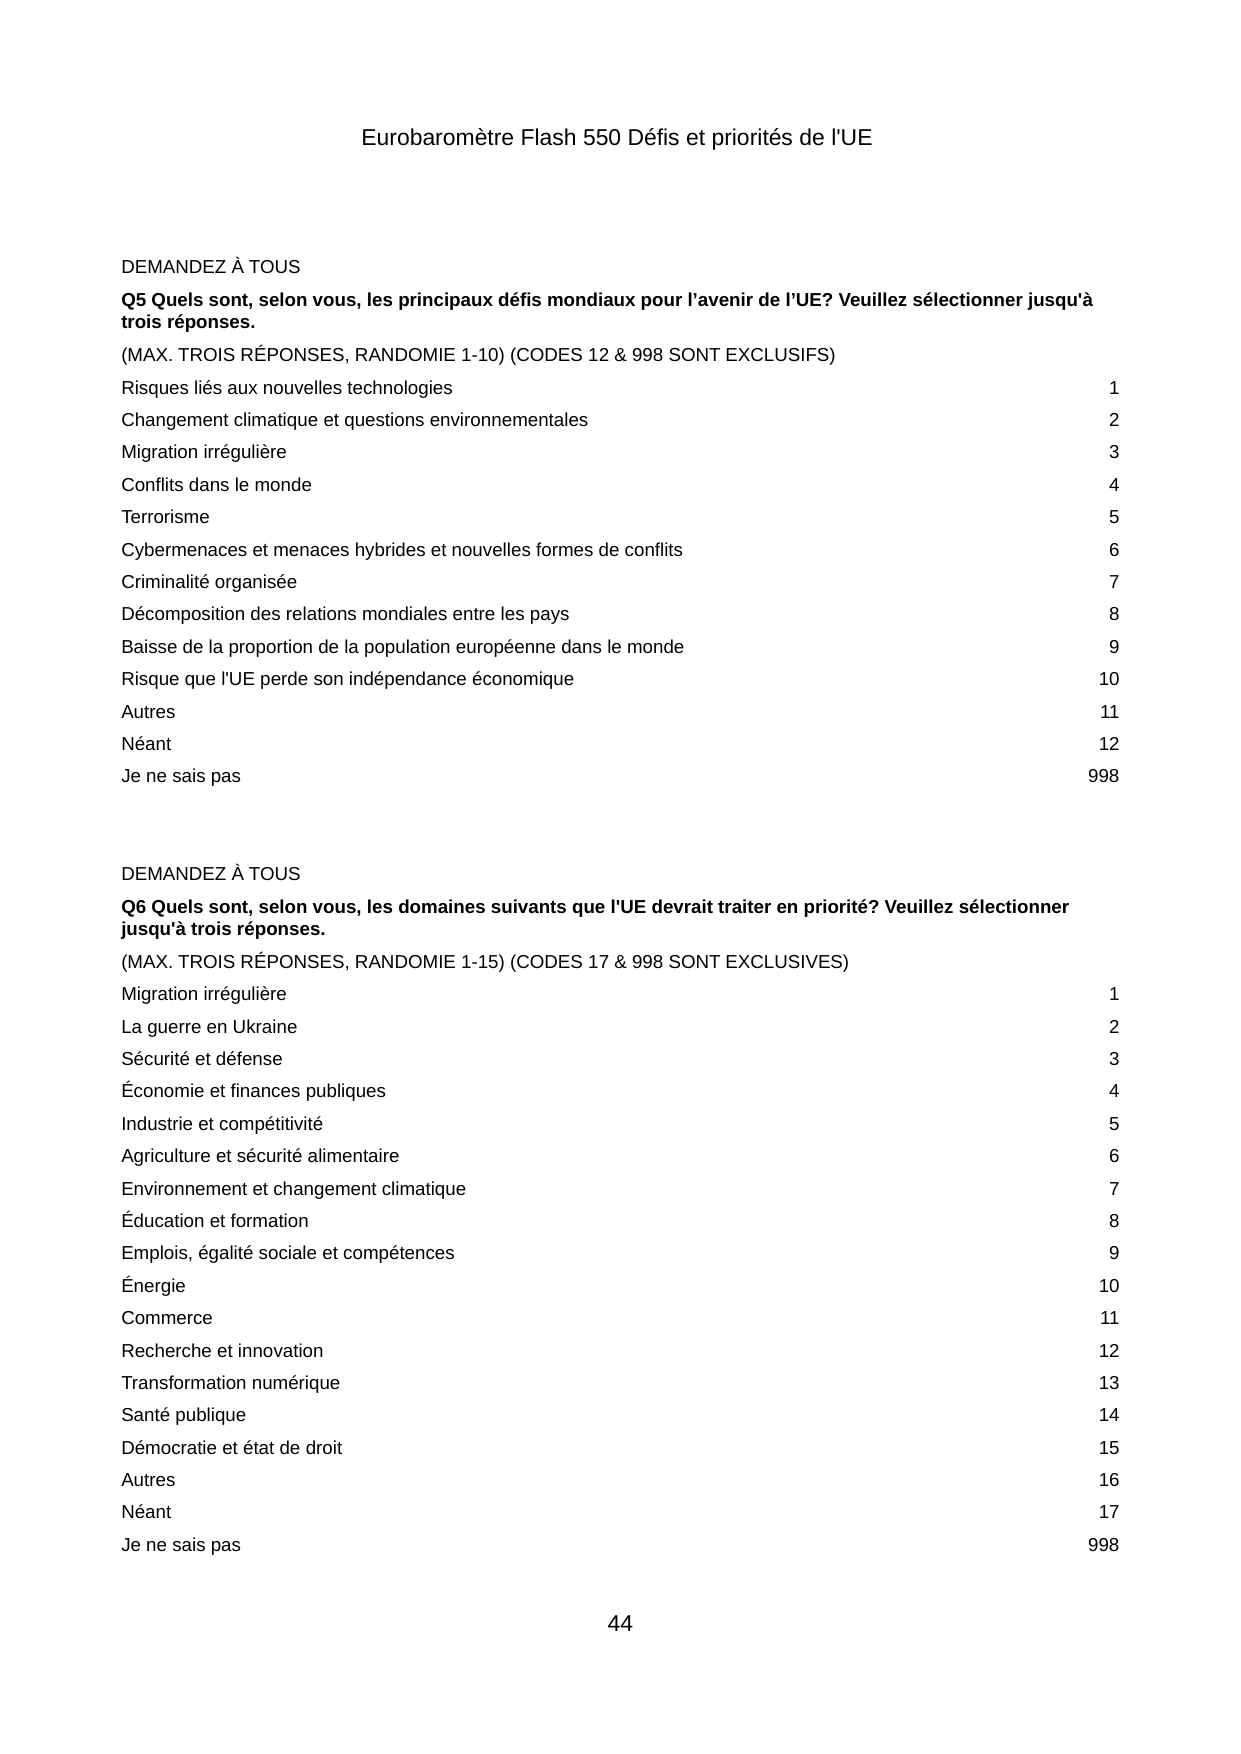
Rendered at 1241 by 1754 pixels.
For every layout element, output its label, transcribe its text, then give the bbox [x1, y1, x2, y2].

table_cell 998 [1055, 760, 1122, 792]
table_cell Néant [118, 728, 1054, 760]
table_cell 3 [1055, 436, 1122, 468]
table_cell 3 [1055, 1043, 1122, 1075]
table_cell Migration irrégulière [118, 978, 1054, 1010]
table_cell Q5 Quels sont, selon vous, les principaux défis mondiaux pour l’avenir de l’UE? Veuillez sélectionner jusqu'à trois réponses. [118, 283, 1122, 339]
table_cell 2 [1055, 404, 1122, 436]
table_cell Autres [118, 695, 1054, 727]
table_cell Agriculture et sécurité alimentaire [118, 1140, 1054, 1172]
table_cell Baisse de la proportion de la population européenne dans le monde [118, 630, 1054, 663]
table_cell [1055, 792, 1122, 824]
table_cell 1 [1055, 371, 1122, 403]
table_cell [118, 792, 1054, 824]
table_cell [1055, 857, 1122, 889]
table_cell 2 [1055, 1010, 1122, 1042]
table_cell 12 [1055, 728, 1122, 760]
table_cell [118, 825, 1054, 857]
table_cell 8 [1055, 1204, 1122, 1237]
table_cell 5 [1055, 1107, 1122, 1139]
table_cell 17 [1055, 1496, 1122, 1528]
table_cell Je ne sais pas [118, 1528, 1054, 1561]
table_cell 14 [1055, 1399, 1122, 1431]
table_cell Commerce [118, 1302, 1054, 1334]
table_cell DEMANDEZ À TOUS [118, 857, 1054, 889]
table_header DEMANDEZ À TOUS [118, 250, 1054, 283]
table_header [1055, 250, 1122, 283]
table_cell (MAX. TROIS RÉPONSES, RANDOMIE 1-10) (CODES 12 & 998 SONT EXCLUSIFS) [118, 339, 1054, 371]
table_cell 8 [1055, 598, 1122, 630]
table_cell 1 [1055, 978, 1122, 1010]
table_cell 7 [1055, 565, 1122, 598]
table_cell 11 [1055, 1302, 1122, 1334]
table_cell Économie et finances publiques [118, 1075, 1054, 1107]
table_cell Démocratie et état de droit [118, 1431, 1054, 1463]
table_cell (MAX. TROIS RÉPONSES, RANDOMIE 1-15) (CODES 17 & 998 SONT EXCLUSIVES) [118, 945, 1054, 978]
table_cell [1055, 825, 1122, 857]
table_cell Néant [118, 1496, 1054, 1528]
table_cell Migration irrégulière [118, 436, 1054, 468]
table_cell [1055, 339, 1122, 371]
table_cell Criminalité organisée [118, 565, 1054, 598]
table_cell Terrorisme [118, 501, 1054, 533]
table_cell 9 [1055, 1237, 1122, 1269]
table_cell Risque que l'UE perde son indépendance économique [118, 663, 1054, 695]
table_cell Changement climatique et questions environnementales [118, 404, 1054, 436]
table_cell [1055, 945, 1122, 978]
table_cell Je ne sais pas [118, 760, 1054, 792]
table_cell Recherche et innovation [118, 1334, 1054, 1366]
table_cell Décomposition des relations mondiales entre les pays [118, 598, 1054, 630]
table_cell Environnement et changement climatique [118, 1172, 1054, 1204]
table_cell 6 [1055, 1140, 1122, 1172]
table_cell Éducation et formation [118, 1204, 1054, 1237]
table_cell 5 [1055, 501, 1122, 533]
table_cell 4 [1055, 468, 1122, 501]
table_cell Cybermenaces et menaces hybrides et nouvelles formes de conflits [118, 533, 1054, 565]
table_cell 998 [1055, 1528, 1122, 1561]
table_cell Industrie et compétitivité [118, 1107, 1054, 1139]
table_cell 10 [1055, 1269, 1122, 1302]
table_cell Autres [118, 1464, 1054, 1496]
table_cell 15 [1055, 1431, 1122, 1463]
table_cell 9 [1055, 630, 1122, 663]
table_cell 10 [1055, 663, 1122, 695]
table_cell Sécurité et défense [118, 1043, 1054, 1075]
table_cell 16 [1055, 1464, 1122, 1496]
table_cell Transformation numérique [118, 1366, 1054, 1399]
table_cell 12 [1055, 1334, 1122, 1366]
table_cell Énergie [118, 1269, 1054, 1302]
table_cell 4 [1055, 1075, 1122, 1107]
table_cell Emplois, égalité sociale et compétences [118, 1237, 1054, 1269]
table_cell 11 [1055, 695, 1122, 727]
table_cell 6 [1055, 533, 1122, 565]
table_cell La guerre en Ukraine [118, 1010, 1054, 1042]
table_cell Santé publique [118, 1399, 1054, 1431]
table_cell 13 [1055, 1366, 1122, 1399]
table_cell Risques liés aux nouvelles technologies [118, 371, 1054, 403]
table_cell Conflits dans le monde [118, 468, 1054, 501]
table_cell 7 [1055, 1172, 1122, 1204]
table_cell Q6 Quels sont, selon vous, les domaines suivants que l'UE devrait traiter en priorité? Veuillez sélectionner jusqu'à trois réponses. [118, 889, 1122, 945]
